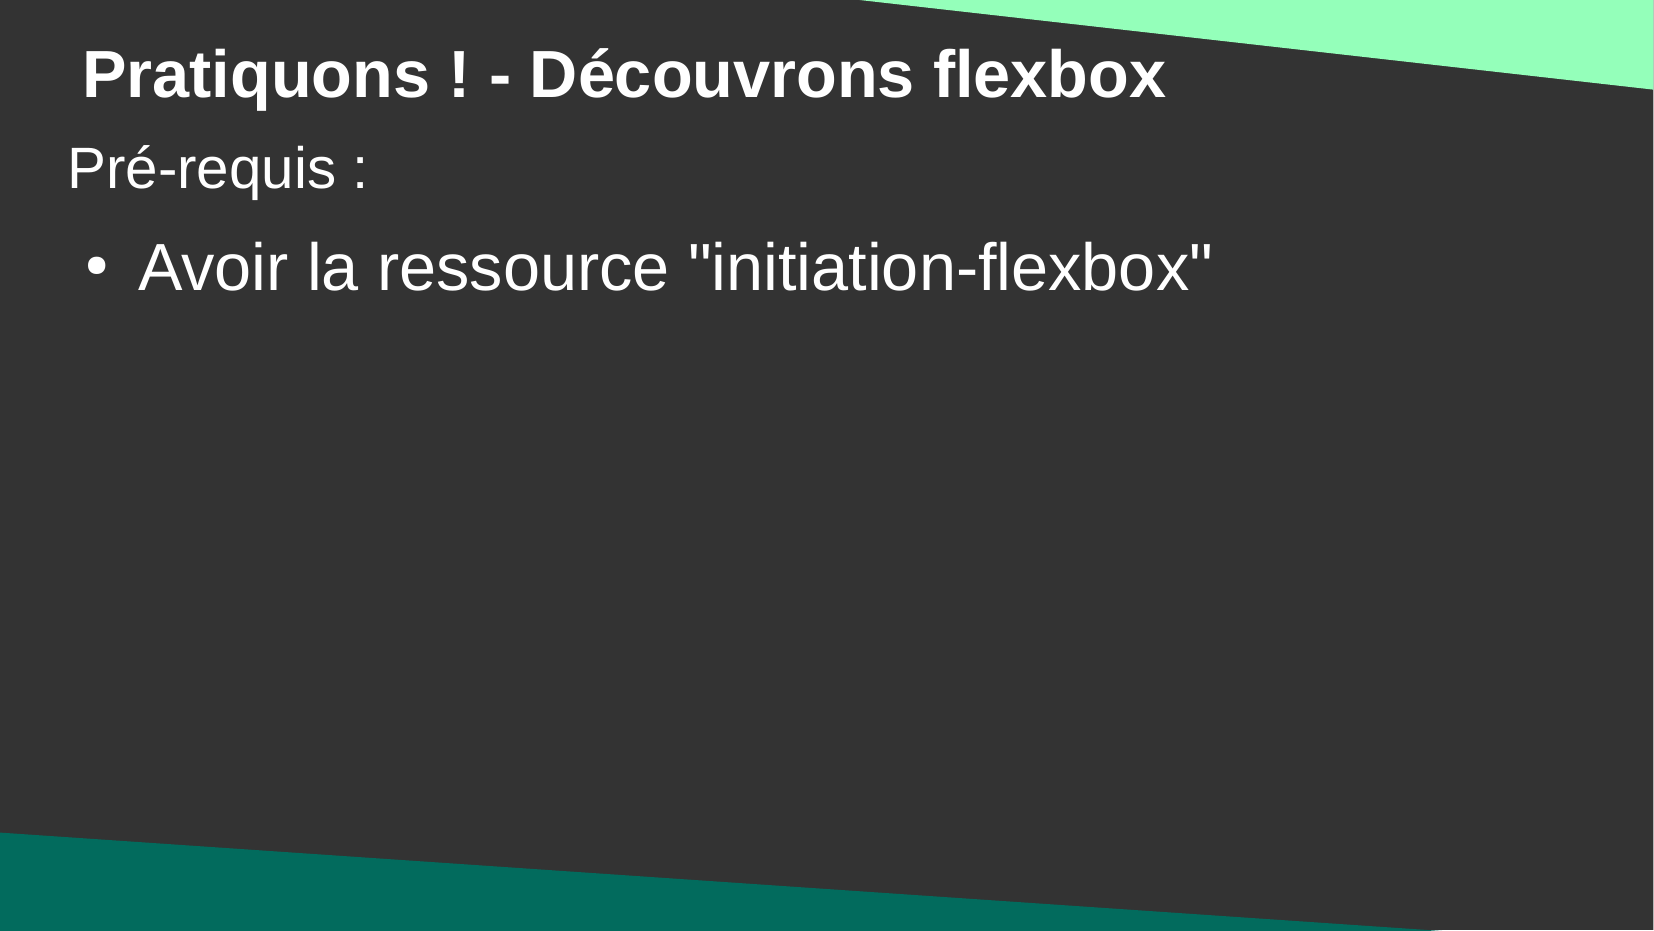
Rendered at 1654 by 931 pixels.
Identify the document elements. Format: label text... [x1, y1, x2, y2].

text_box [859, 0, 1654, 90]
title Pratiquons ! - Découvrons flexbox [82, 37, 1264, 135]
list Pré-requis : Avoir la ressource "initiation-flexbox" [67, 135, 1607, 346]
